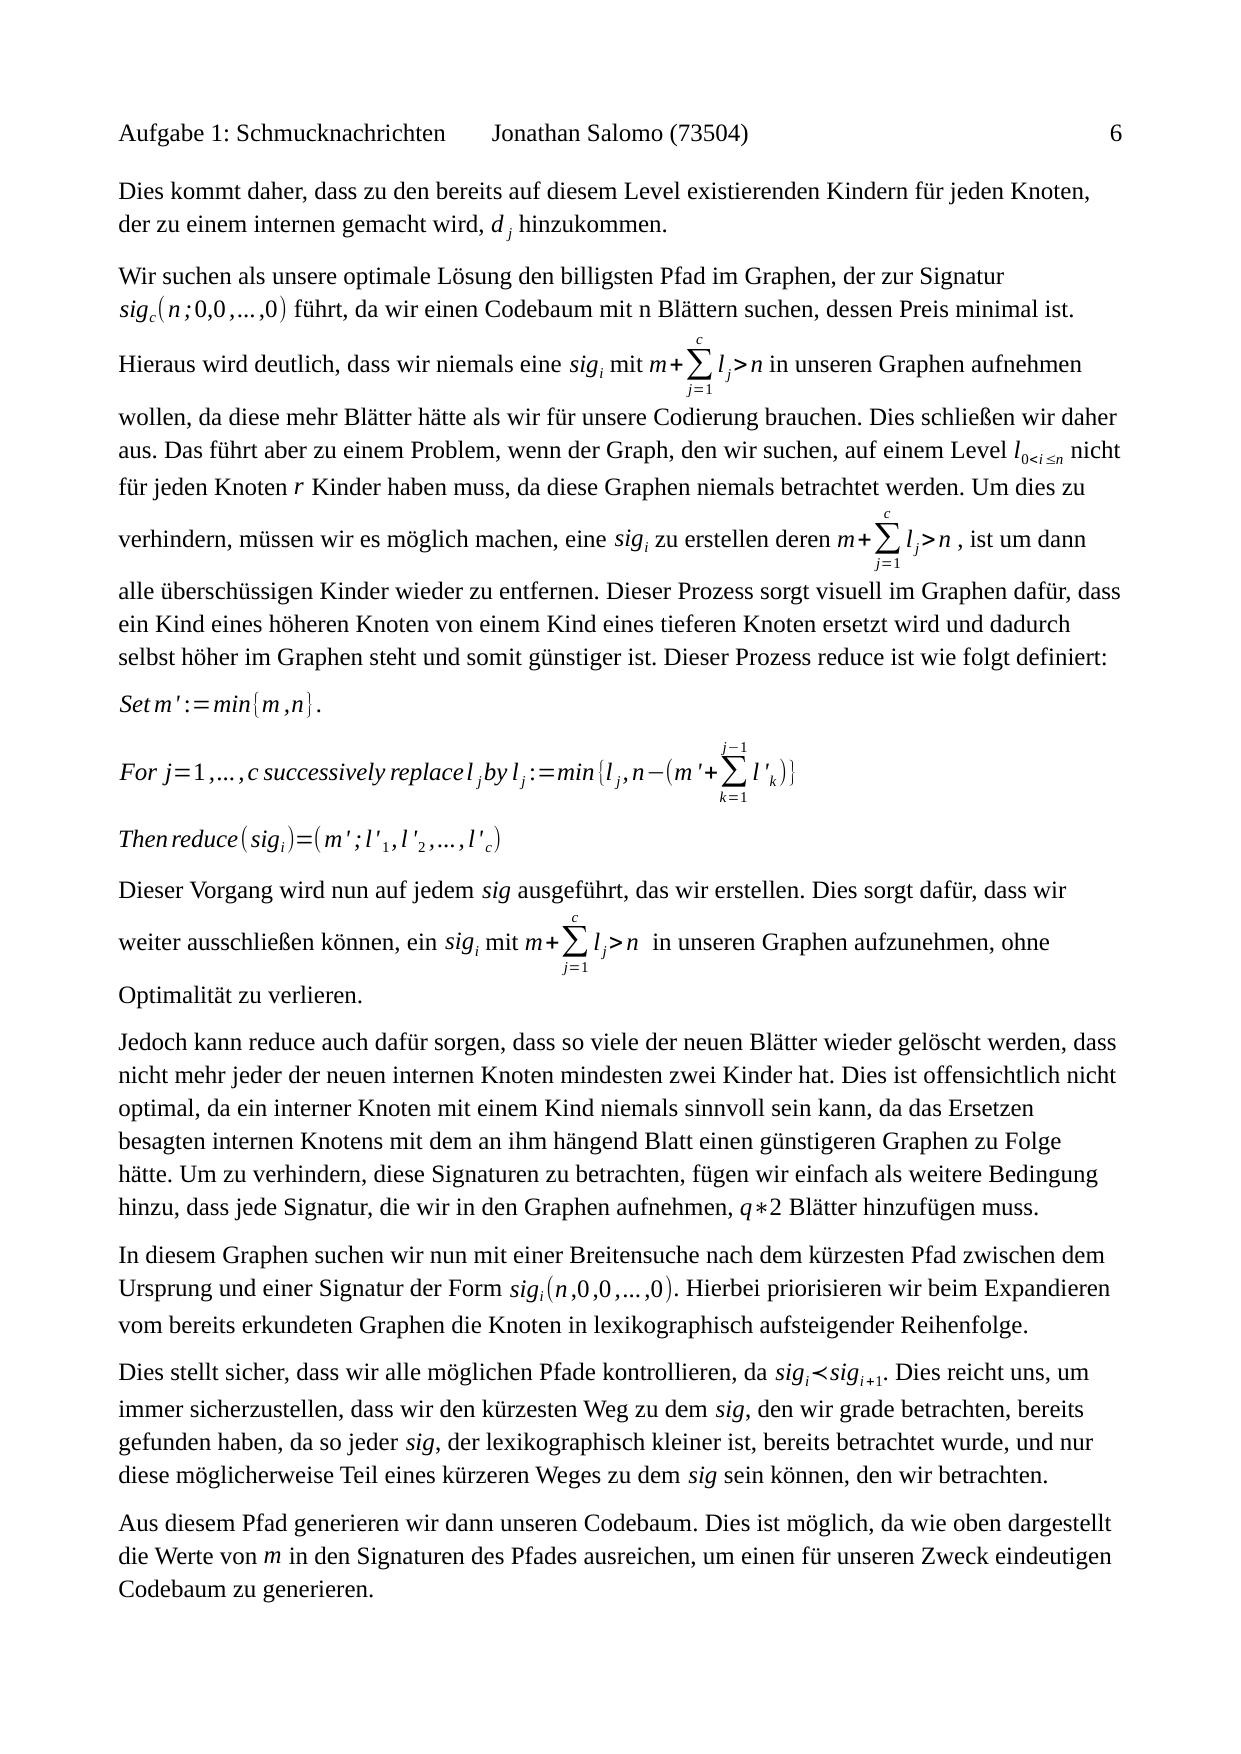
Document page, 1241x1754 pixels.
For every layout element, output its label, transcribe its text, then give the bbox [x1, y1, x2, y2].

text Dieser Vorgang wird nun auf jedem ausgeführt, das wir erstellen. Dies sorgt dafür, dass wir weiter ausschließen können, ein mit in unseren Graphen aufzunehmen, ohne Optimalität zu verlieren. [118, 875, 1122, 1008]
text Dies stellt sicher, dass wir alle möglichen Pfade kontrollieren, da . Dies reicht uns, um immer sicherzustellen, dass wir den kürzesten Weg zu dem , den wir grade betrachten, bereits gefunden haben, da so jeder , der lexikographisch kleiner ist, bereits betrachtet wurde, und nur diese möglicherweise Teil eines kürzeren Weges zu dem sein können, den wir betrachten. [118, 1357, 1122, 1489]
text Jedoch kann reduce auch dafür sorgen, dass so viele der neuen Blätter wieder gelöscht werden, dass nicht mehr jeder der neuen internen Knoten mindesten zwei Kinder hat. Dies ist offensichtlich nicht optimal, da ein interner Knoten mit einem Kind niemals sinnvoll sein kann, da das Ersetzen besagten internen Knotens mit dem an ihm hängend Blatt einen günstigeren Graphen zu Folge hätte. Um zu verhindern, diese Signaturen zu betrachten, fügen wir einfach als weitere Bedingung hinzu, dass jede Signatur, die wir in den Graphen aufnehmen, Blätter hinzufügen muss. [118, 1027, 1122, 1221]
text In diesem Graphen suchen wir nun mit einer Breitensuche nach dem kürzesten Pfad zwischen dem Ursprung und einer Signatur der Form . Hierbei priorisieren wir beim Expandieren vom bereits erkundeten Graphen die Knoten in lexikographisch aufsteigender Reihenfolge. [118, 1240, 1122, 1338]
text Dies kommt daher, dass zu den bereits auf diesem Level existierenden Kindern für jeden Knoten, der zu einem internen gemacht wird, hinzukommen. [118, 176, 1122, 242]
text Wir suchen als unsere optimale Lösung den billigsten Pfad im Graphen, der zur Signatur führt, da wir einen Codebaum mit n Blättern suchen, dessen Preis minimal ist. Hieraus wird deutlich, dass wir niemals eine mit in unseren Graphen aufnehmen wollen, da diese mehr Blätter hätte als wir für unsere Codierung brauchen. Dies schließen wir daher aus. Das führt aber zu einem Problem, wenn der Graph, den wir suchen, auf einem Level nicht für jeden Knoten Kinder haben muss, da diese Graphen niemals betrachtet werden. Um dies zu verhindern, müssen wir es möglich machen, eine zu erstellen deren , ist um dann alle überschüssigen Kinder wieder zu entfernen. Dieser Prozess sorgt visuell im Graphen dafür, dass ein Kind eines höheren Knoten von einem Kind eines tieferen Knoten ersetzt wird und dadurch selbst höher im Graphen steht und somit günstiger ist. Dieser Prozess reduce ist wie folgt definiert: [118, 261, 1122, 671]
text Aus diesem Pfad generieren wir dann unseren Codebaum. Dies ist möglich, da wie oben dargestellt die Werte von in den Signaturen des Pfades ausreichen, um einen für unseren Zweck eindeutigen Codebaum zu generieren. [118, 1508, 1122, 1603]
